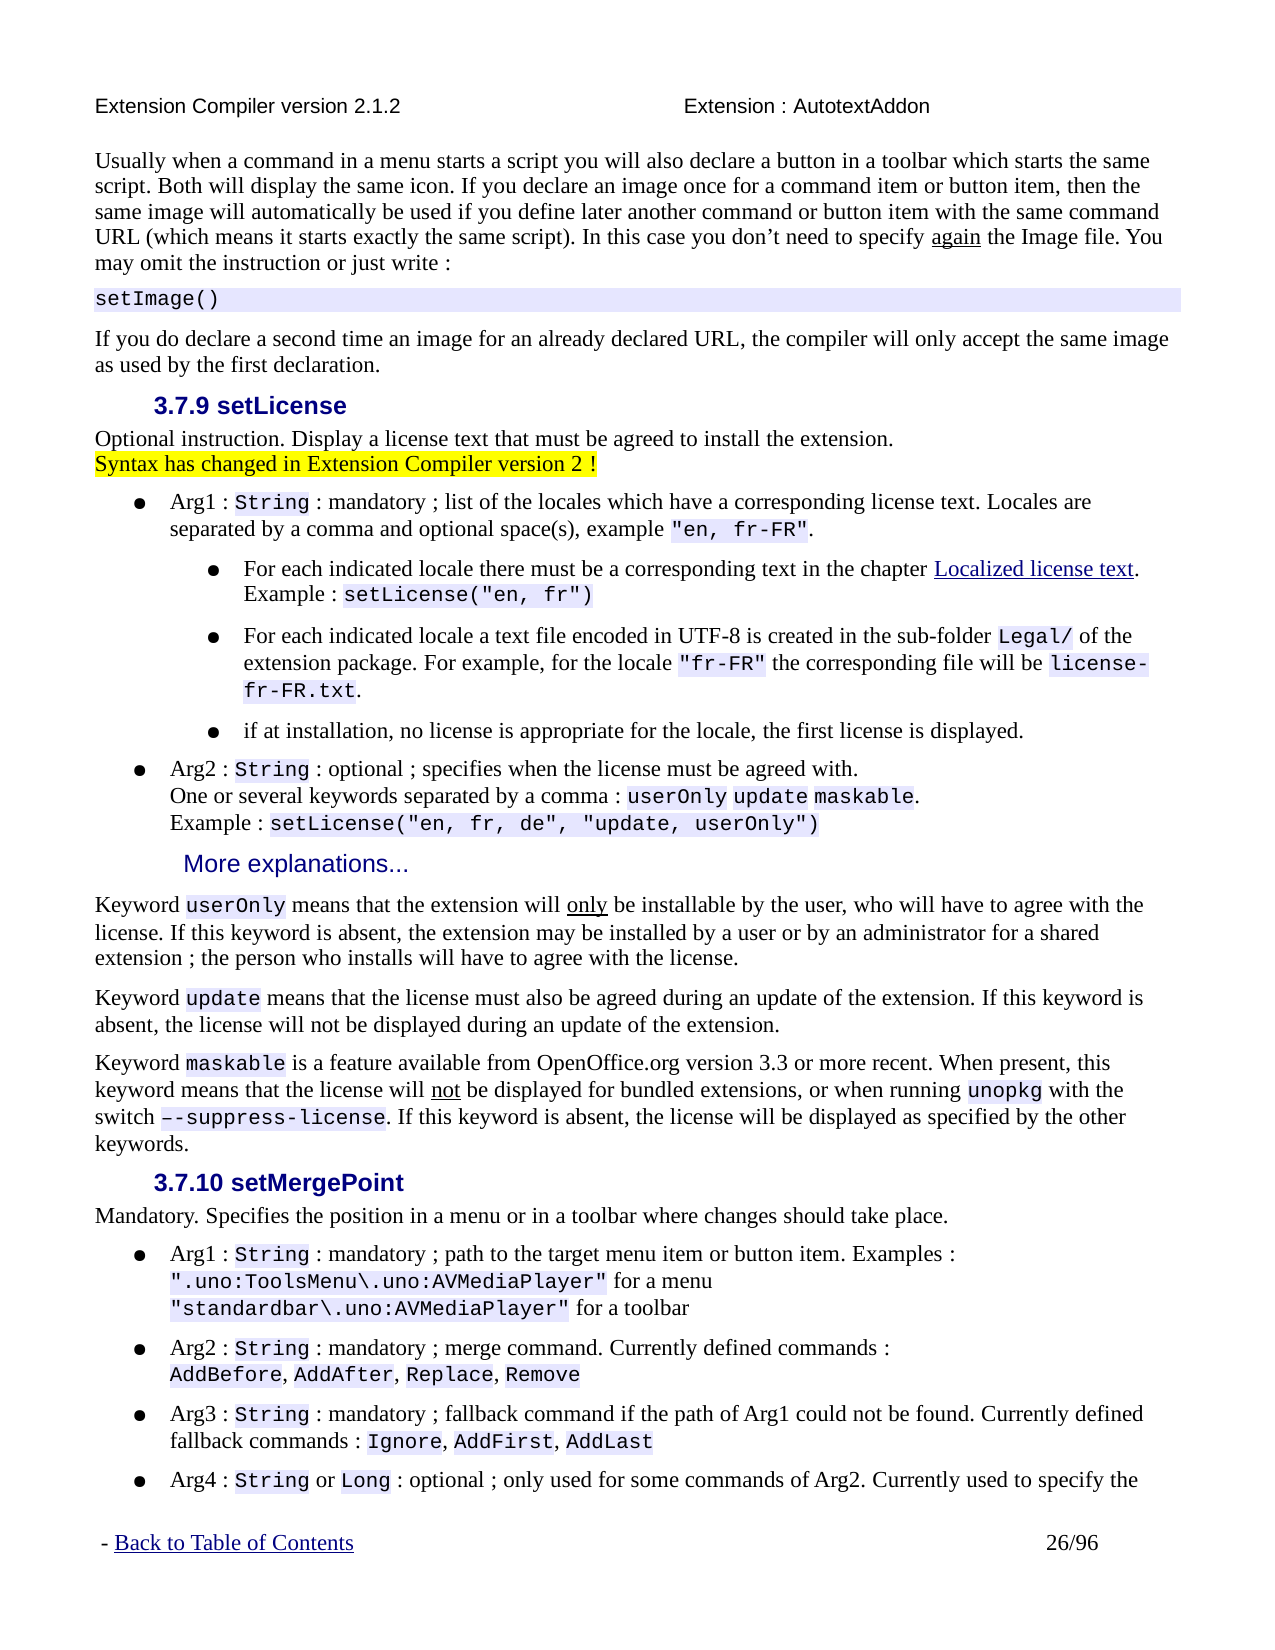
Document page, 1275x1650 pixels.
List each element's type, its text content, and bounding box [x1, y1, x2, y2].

list For each indicated locale a text file encoded in UTF-8 is created in the sub-folder Legal/ of the extension package. For example, for the locale "fr-FR" the corresponding file will be license-fr-FR.txt. [206, 623, 1181, 704]
list Arg2 : String : mandatory ; merge command. Currently defined commands : AddBefore, AddAfter, Replace, Remove [132, 1334, 1181, 1388]
subtitle setLicense [153, 392, 1181, 420]
text setImage() [94, 288, 1181, 312]
text Keyword maskable is a feature available from OpenOffice.org version 3.3 or more recent. When present, this keyword means that the license will not be displayed for bundled extensions, or when running unopkg with the switch –-suppress-license. If this keyword is absent, the license will be displayed as specified by the other keywords. [94, 1050, 1181, 1156]
list Arg2 : String : optional ; specifies when the license must be agreed with. One or several keywords separated by a comma : userOnly update maskable. Example : setLicense("en, fr, de", "update, userOnly") [132, 756, 1181, 837]
text Keyword update means that the license must also be agreed during an update of the extension. If this keyword is absent, the license will not be displayed during an update of the extension. [94, 985, 1181, 1037]
list For each indicated locale there must be a corresponding text in the chapter Localized license text. Example : setLicense("en, fr") [206, 556, 1181, 608]
list Arg4 : String or Long : optional ; only used for some commands of Arg2. Currently used to specify the [132, 1467, 1181, 1494]
text If you do declare a second time an image for an already declared URL, the compiler will only accept the same image as used by the first declaration. [94, 326, 1181, 377]
subtitle setMergePoint [153, 1169, 1181, 1197]
subtitle More explanations... [183, 850, 1181, 878]
list Arg3 : String : mandatory ; fallback command if the path of Arg1 could not be found. Currently defined fallback commands : Ignore, AddFirst, AddLast [132, 1401, 1181, 1455]
list Arg1 : String : mandatory ; list of the locales which have a corresponding license text. Locales are separated by a comma and optional space(s), example "en, fr-FR". [132, 489, 1181, 543]
text Usually when a command in a menu starts a script you will also declare a button in a toolbar which starts the same script. Both will display the same icon. If you declare an image once for a command item or button item, then the same image will automatically be used if you define later another command or button item with the same command URL (which means it starts exactly the same script). In this case you don’t need to specify again the Image file. You may omit the instruction or just write : [94, 147, 1181, 275]
text Optional instruction. Display a license text that must be agreed to install the extension. Syntax has changed in Extension Compiler version 2 ! [94, 426, 1181, 477]
list Arg1 : String : mandatory ; path to the target menu item or button item. Examples : ".uno:ToolsMenu\.uno:AVMediaPlayer" for a menu "standardbar\.uno:AVMediaPlayer" for a toolbar [132, 1241, 1181, 1322]
list if at installation, no license is appropriate for the locale, the first license is displayed. [206, 718, 1181, 744]
text Keyword userOnly means that the extension will only be installable by the user, who will have to agree with the license. If this keyword is absent, the extension may be installed by a user or by an administrator for a shared extension ; the person who installs will have to agree with the license. [94, 892, 1181, 970]
text Mandatory. Specifies the position in a menu or in a toolbar where changes should take place. [94, 1203, 1181, 1228]
